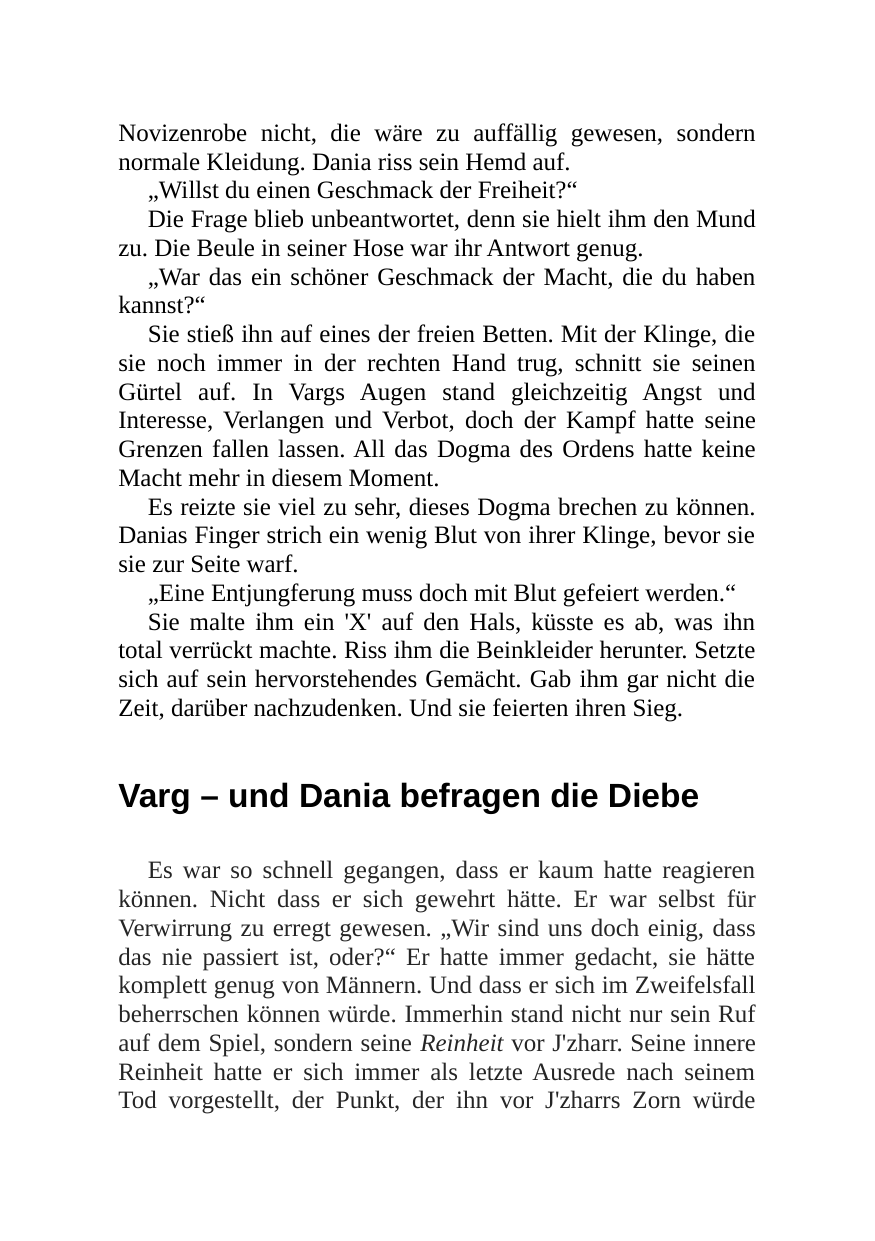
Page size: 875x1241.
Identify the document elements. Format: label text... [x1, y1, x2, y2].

text „Willst du einen Geschmack der Freiheit?“ [118, 176, 756, 204]
text Sie malte ihm ein 'X' auf den Hals, küsste es ab, was ihn total verrückt machte. Riss ihm die Beinkleider herunter. Setzte sich auf sein hervorstehendes Gemächt. Gab ihm gar nicht die Zeit, darüber nachzudenken. Und sie feierten ihren Sieg. [118, 607, 756, 722]
text Die Frage blieb unbeantwortet, denn sie hielt ihm den Mund zu. Die Beule in seiner Hose war ihr Antwort genug. [118, 204, 756, 262]
subtitle Varg – und Dania befragen die Diebe [118, 776, 756, 814]
text Novizenrobe nicht, die wäre zu auffällig gewesen, sondern normale Kleidung. Dania riss sein Hemd auf. [118, 118, 756, 176]
text Sie stieß ihn auf eines der freien Betten. Mit der Klinge, die sie noch immer in der rechten Hand trug, schnitt sie seinen Gürtel auf. In Vargs Augen stand gleichzeitig Angst und Interesse, Verlangen und Verbot, doch der Kampf hatte seine Grenzen fallen lassen. All das Dogma des Ordens hatte keine Macht mehr in diesem Moment. [118, 319, 756, 492]
text „War das ein schöner Geschmack der Macht, die du haben kannst?“ [118, 262, 756, 319]
text Es war so schnell gegangen, dass er kaum hatte reagieren können. Nicht dass er sich gewehrt hätte. Er war selbst für Verwirrung zu erregt gewesen. „Wir sind uns doch einig, dass das nie passiert ist, oder?“ Er hatte immer gedacht, sie hätte komplett genug von Männern. Und dass er sich im Zweifelsfall beherrschen können würde. Immerhin stand nicht nur sein Ruf auf dem Spiel, sondern seine Reinheit vor J'zharr. Seine innere Reinheit hatte er sich immer als letzte Ausrede nach seinem Tod vorgestellt, der Punkt, der ihn vor J'zharrs Zorn würde [118, 856, 756, 1114]
text Es reizte sie viel zu sehr, dieses Dogma brechen zu können. Danias Finger strich ein wenig Blut von ihrer Klinge, bevor sie sie zur Seite warf. [118, 492, 756, 578]
text „Eine Entjungferung muss doch mit Blut gefeiert werden.“ [118, 578, 756, 607]
